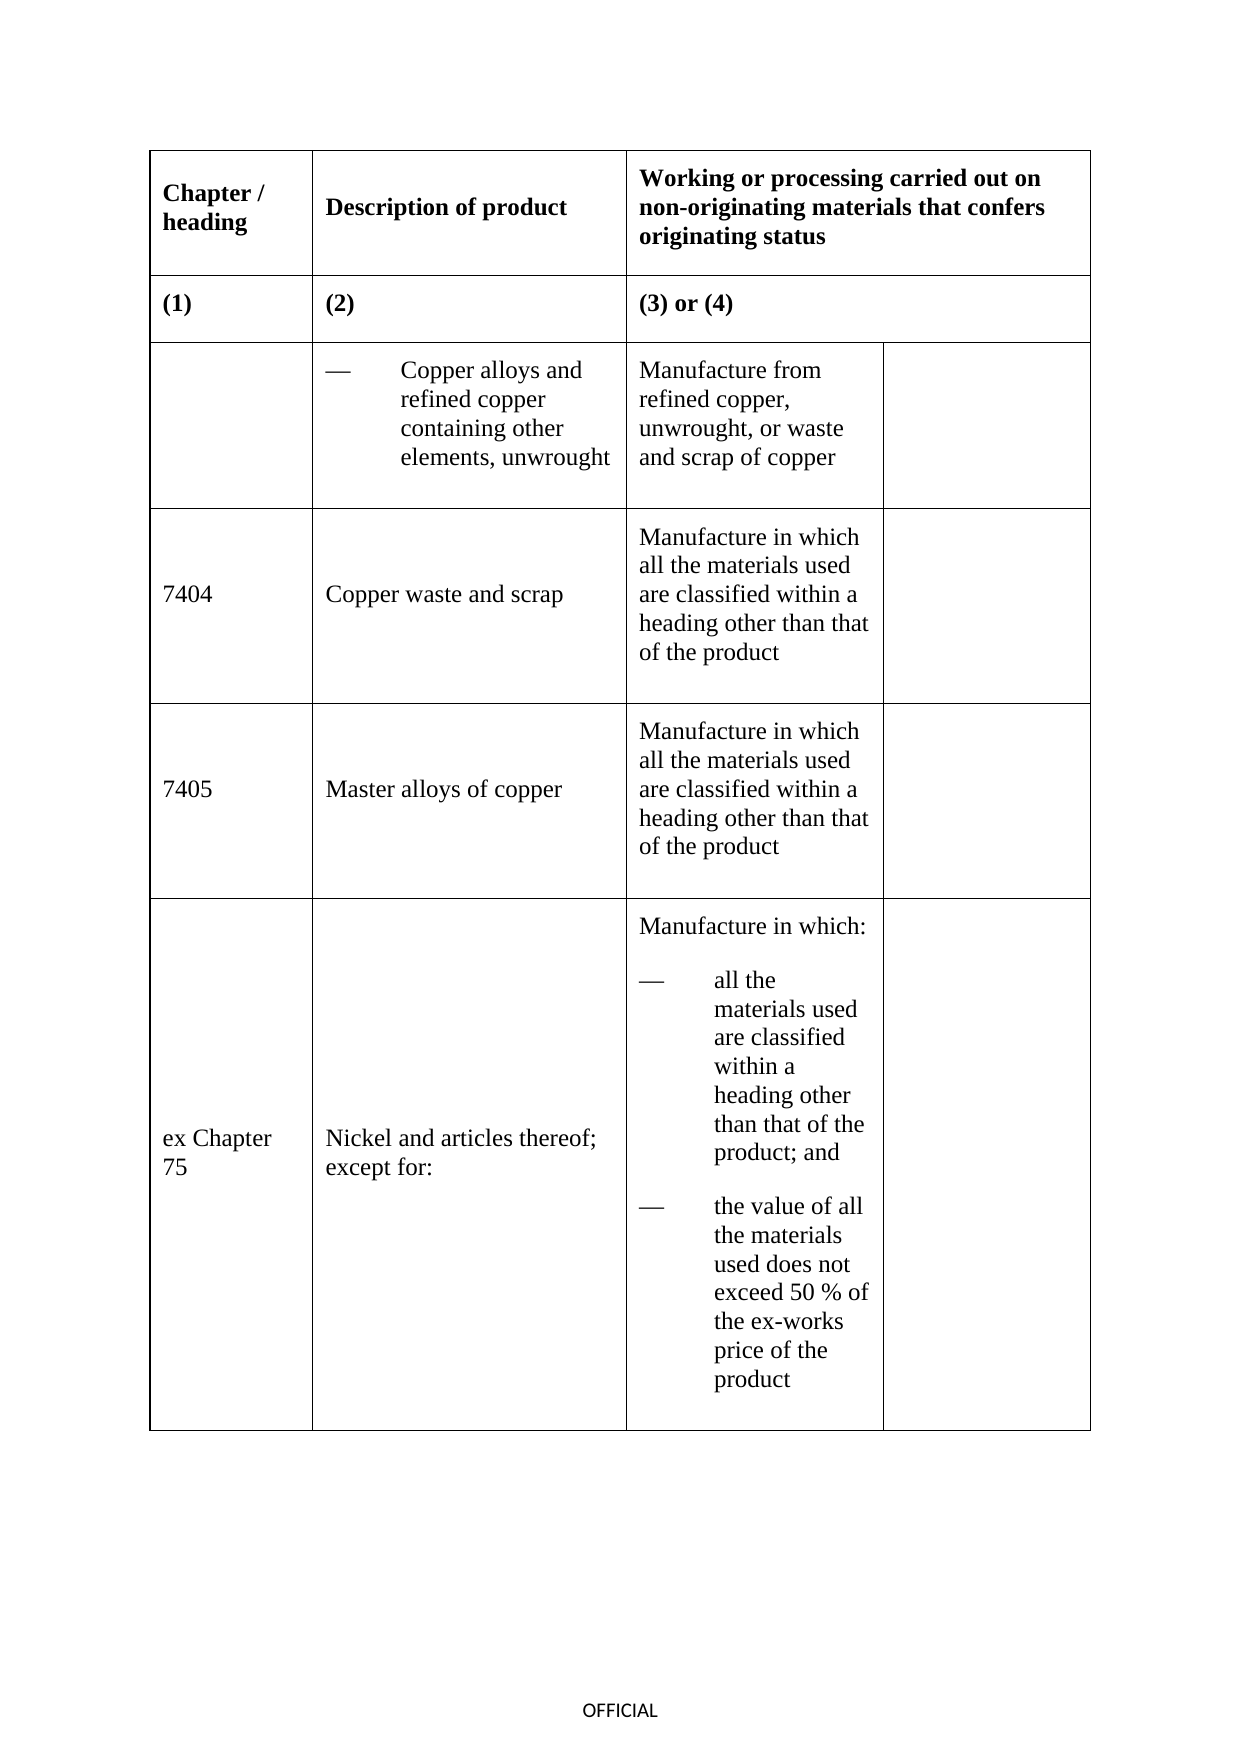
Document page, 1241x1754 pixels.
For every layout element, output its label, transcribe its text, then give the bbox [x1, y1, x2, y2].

table_cell [151, 343, 312, 508]
table_cell Manufacture from refined copper, unwrought, or waste and scrap of copper [627, 343, 883, 508]
table_cell [884, 343, 1090, 508]
table_cell [884, 704, 1090, 898]
table_cell Manufacture in which all the materials used are classified within a heading other than that of the product [627, 704, 883, 898]
table_cell — Copper alloys and refined copper containing other elements, unwrought [313, 343, 626, 508]
table_cell Master alloys of copper [313, 704, 626, 898]
table_cell Manufacture in which: — all the materials used are classified within a heading other than that of the product; and — the value of all the materials used does not exceed 50 % of the ex‐works price of the product [627, 899, 883, 1430]
table_header Chapter / heading [151, 151, 312, 275]
table_cell (3) or (4) [627, 276, 1090, 342]
table_cell [884, 899, 1090, 1430]
table_cell 7405 [151, 704, 312, 898]
table_cell ex Chapter 75 [151, 899, 312, 1430]
table_cell (1) [151, 276, 312, 342]
table_header Working or processing carried out on non‐originating materials that confers originating status [627, 151, 1090, 275]
table_cell (2) [313, 276, 626, 342]
table_header Description of product [313, 151, 626, 275]
table_cell [884, 509, 1090, 703]
table_cell Nickel and articles thereof; except for: [313, 899, 626, 1430]
table_cell Copper waste and scrap [313, 509, 626, 703]
table_cell 7404 [151, 509, 312, 703]
table_cell Manufacture in which all the materials used are classified within a heading other than that of the product [627, 509, 883, 703]
